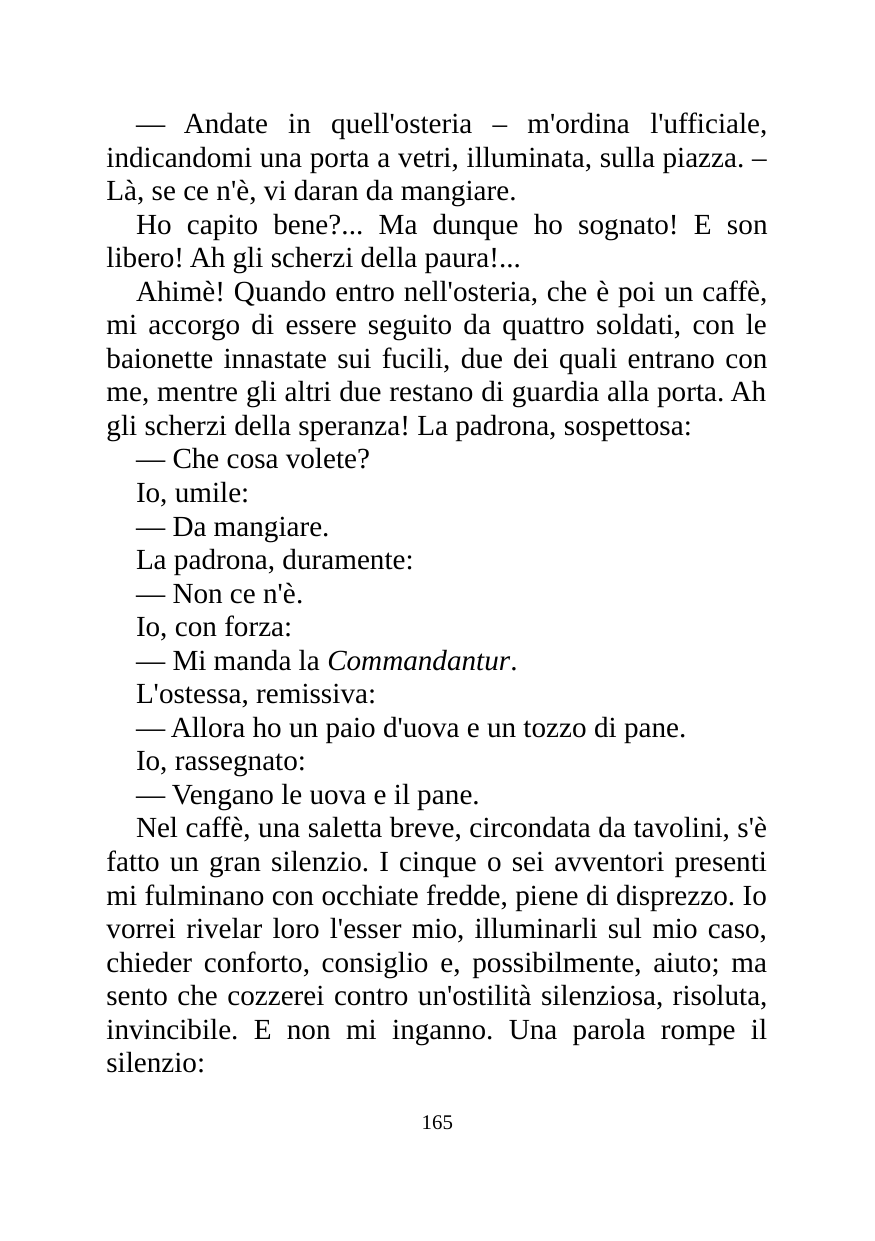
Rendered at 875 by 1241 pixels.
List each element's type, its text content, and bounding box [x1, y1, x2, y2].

text — Che cosa volete? [106, 442, 768, 475]
text — Vengano le uova e il pane. [106, 777, 768, 811]
text — Allora ho un paio d'uova e un tozzo di pane. [106, 710, 768, 743]
text L'ostessa, remissiva: [106, 676, 768, 710]
text Ho capito bene?... Ma dunque ho sognato! E son libero! Ah gli scherzi della paura!... [106, 207, 768, 274]
text Io, umile: [106, 475, 768, 509]
text La padrona, duramente: [106, 542, 768, 576]
text — Non ce n'è. [106, 576, 768, 609]
text Io, rassegnato: [106, 743, 768, 777]
text — Mi manda la Commandantur. [106, 643, 768, 676]
text — Da mangiare. [106, 509, 768, 542]
text Ahimè! Quando entro nell'osteria, che è poi un caffè, mi accorgo di essere seguito da quattro soldati, con le baionette innastate sui fucili, due dei quali entrano con me, mentre gli altri due restano di guardia alla porta. Ah gli scherzi della speranza! La padrona, sospettosa: [106, 274, 768, 442]
text Nel caffè, una saletta breve, circondata da tavolini, s'è fatto un gran silenzio. I cinque o sei avventori presenti mi fulminano con occhiate fredde, piene di disprezzo. Io vorrei rivelar loro l'esser mio, illuminarli sul mio caso, chieder conforto, consiglio e, possibilmente, aiuto; ma sento che cozzerei contro un'ostilità silenziosa, risoluta, invincibile. E non mi inganno. Una parola rompe il silenzio: [106, 811, 768, 1079]
text — Andate in quell'osteria – m'ordina l'ufficiale, indicandomi una porta a vetri, illuminata, sulla piazza. – Là, se ce n'è, vi daran da mangiare. [106, 106, 768, 207]
text Io, con forza: [106, 609, 768, 643]
